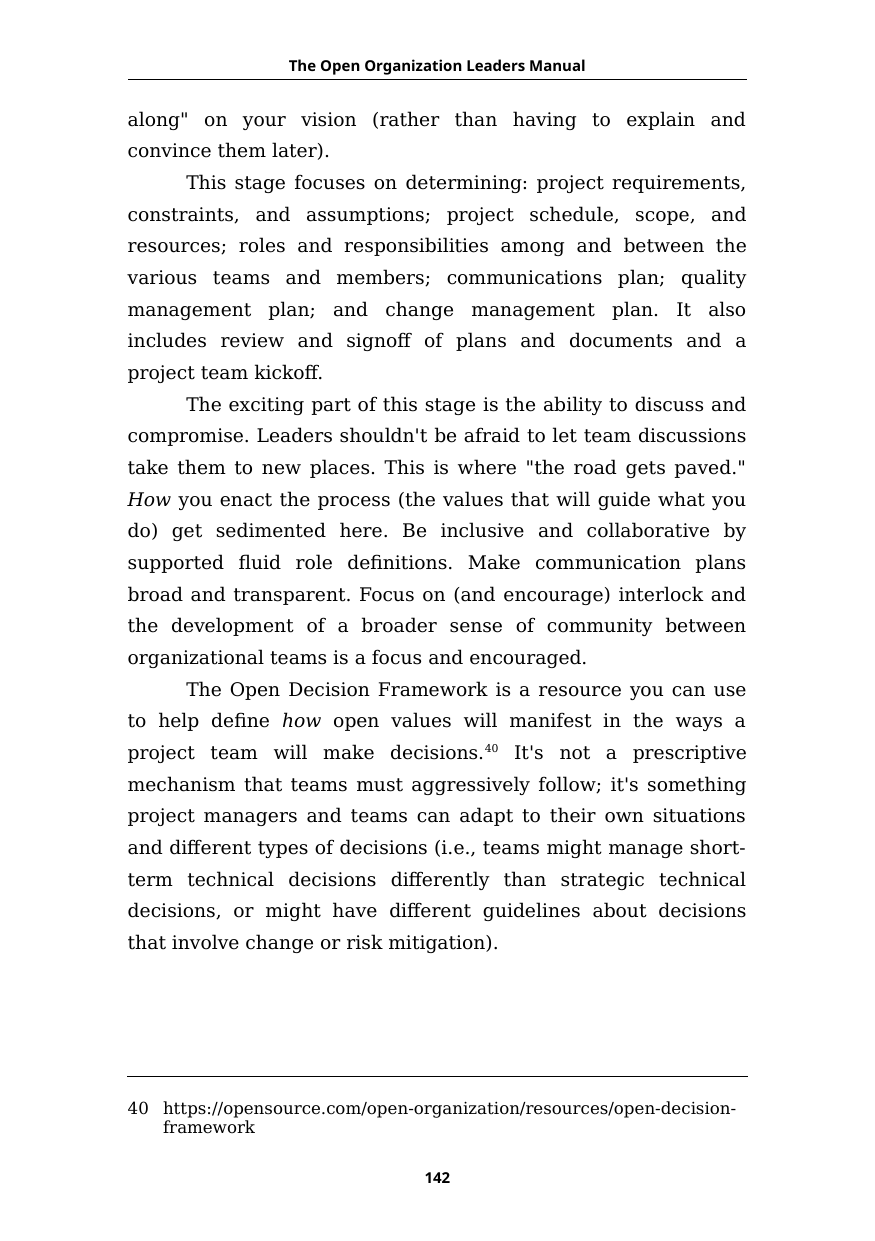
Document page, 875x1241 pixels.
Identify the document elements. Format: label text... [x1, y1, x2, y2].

text along" on your vision (rather than having to explain and convince them later). [127, 109, 747, 162]
text The exciting part of this stage is the ability to discuss and compromise. Leaders shouldn't be afraid to let team discussions take them to new places. This is where "the road gets paved." How you enact the process (the values that will guide what you do) get sedimented here. Be inclusive and collaborative by supported fluid role definitions. Make communication plans broad and transparent. Focus on (and encourage) interlock and the development of a broader sense of community between organizational teams is a focus and encouraged. [127, 394, 747, 669]
text The Open Decision Framework is a resource you can use to help define how open values will manifest in the ways a project team will make decisions. It's not a prescriptive mechanism that teams must aggressively follow; it's something project managers and teams can adapt to their own situations and different types of decisions (i.e., teams might manage short-term technical decisions differently than strategic technical decisions, or might have different guidelines about decisions that involve change or risk mitigation). [127, 679, 747, 954]
text https://opensource.com/open-organization/resources/open-decision-framework [127, 1099, 747, 1138]
text This stage focuses on determining: project requirements, constraints, and assumptions; project schedule, scope, and resources; roles and responsibilities among and between the various teams and members; communications plan; quality management plan; and change management plan. It also includes review and signoff of plans and documents and a project team kickoff. [127, 172, 747, 384]
